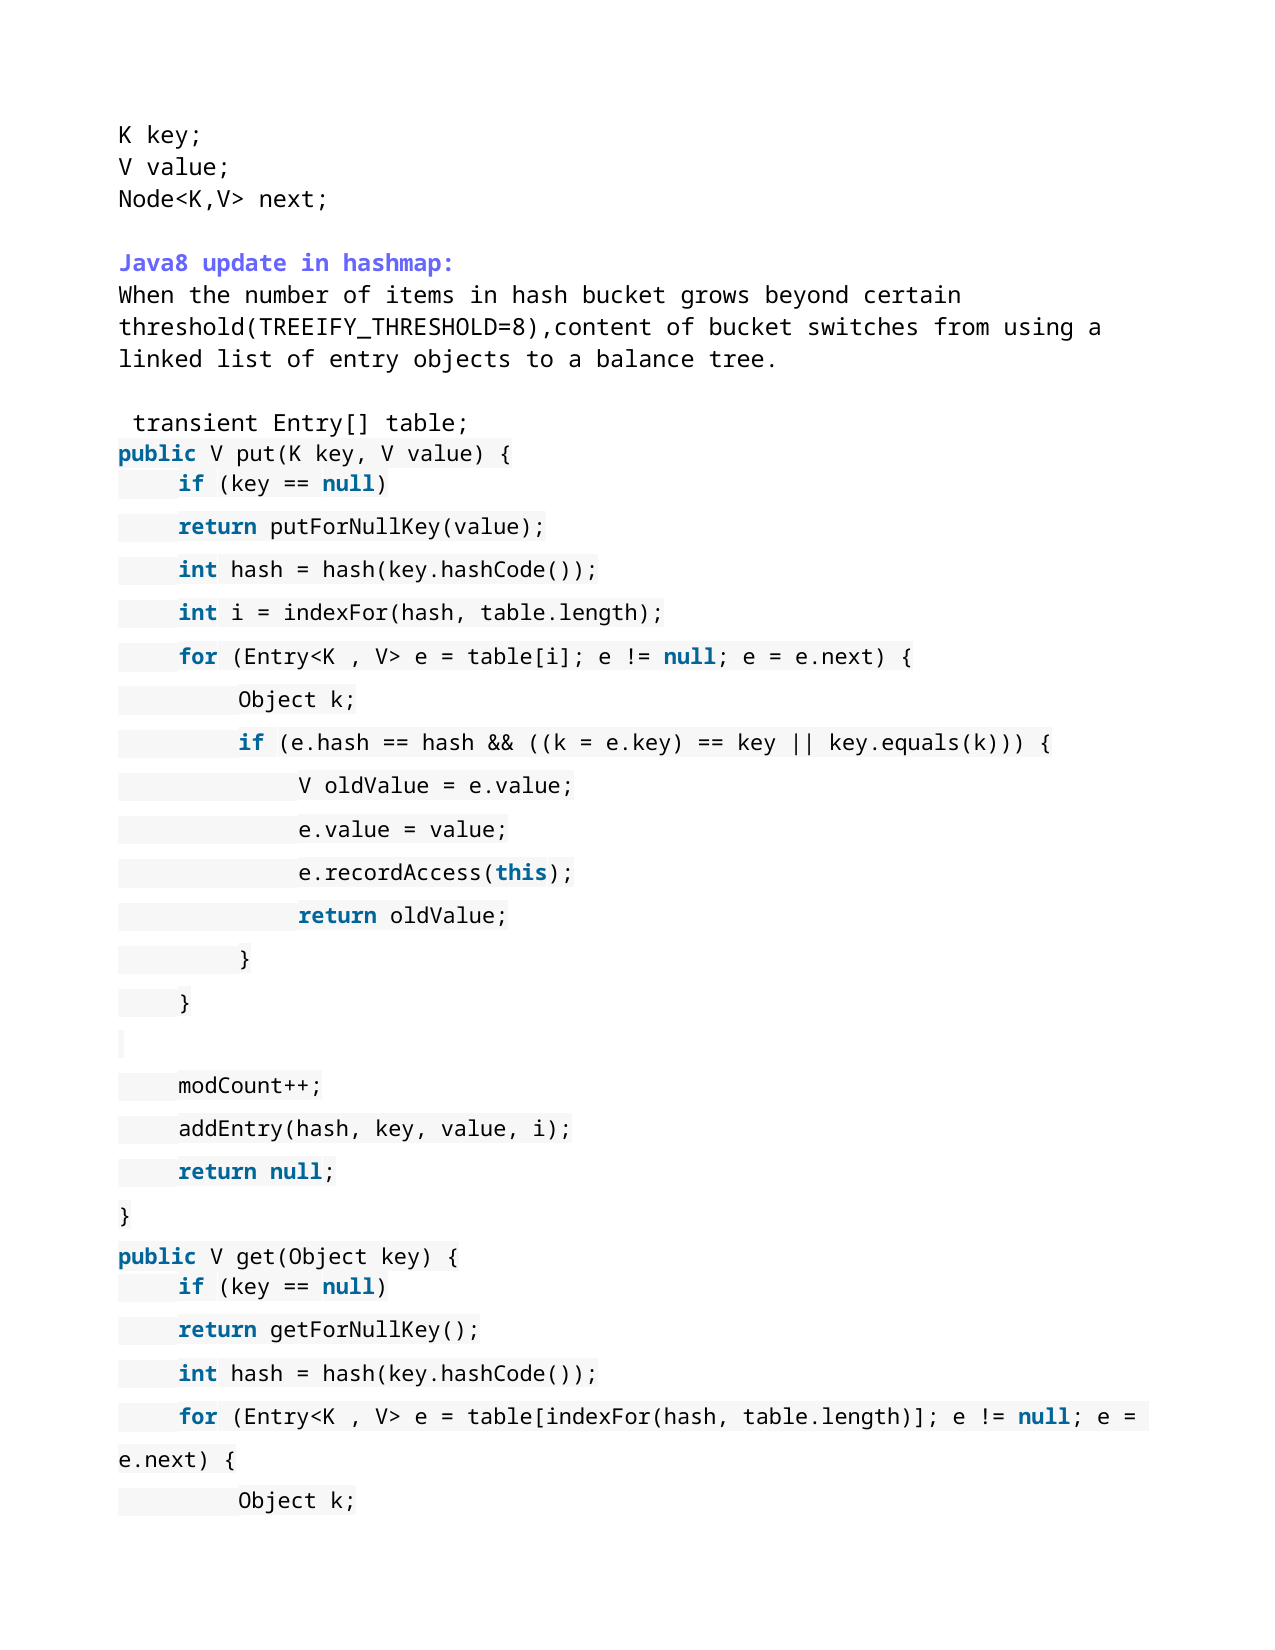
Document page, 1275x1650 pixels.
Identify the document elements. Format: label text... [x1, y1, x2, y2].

text int i = indexFor(hash, table.length); [118, 597, 1157, 628]
text e.value = value; [118, 813, 1157, 844]
text return putForNullKey(value); [118, 511, 1157, 542]
text e.recordAccess(this); [118, 857, 1157, 888]
text if (e.hash == hash && ((k = e.key) == key || key.equals(k))) { [118, 727, 1157, 758]
text int hash = hash(key.hashCode()); [118, 1357, 1157, 1388]
text } [118, 986, 1157, 1017]
text } [118, 1199, 1157, 1229]
text return oldValue; [118, 900, 1157, 931]
text for (Entry<K , V> e = table[i]; e != null; e = e.next) { [118, 641, 1157, 672]
text Java8 update in hashmap: [118, 246, 1157, 278]
text addEntry(hash, key, value, i); [118, 1113, 1157, 1144]
text int hash = hash(key.hashCode()); [118, 554, 1157, 585]
text return getForNullKey(); [118, 1314, 1157, 1345]
text return null; [118, 1156, 1157, 1187]
text public V put(K key, V value) { [118, 438, 1157, 468]
text V oldValue = e.value; [118, 770, 1157, 801]
text transient Entry[] table; [118, 406, 1157, 438]
text Node<K,V> next; [118, 182, 1157, 214]
text for (Entry<K , V> e = table[indexFor(hash, table.length)]; e != null; e = e.next) { [118, 1401, 1157, 1473]
text modCount++; [118, 1070, 1157, 1101]
text When the number of items in hash bucket grows beyond certain threshold(TREEIFY_THRESHOLD=8),content of bucket switches from using a linked list of entry objects to a balance tree. [118, 278, 1157, 374]
text K key; [118, 118, 1157, 150]
text } [118, 943, 1157, 974]
text Object k; [118, 1485, 1157, 1516]
text if (key == null) [118, 468, 1157, 499]
text V value; [118, 150, 1157, 182]
text if (key == null) [118, 1271, 1157, 1302]
text public V get(Object key) { [118, 1241, 1157, 1271]
text Object k; [118, 684, 1157, 715]
